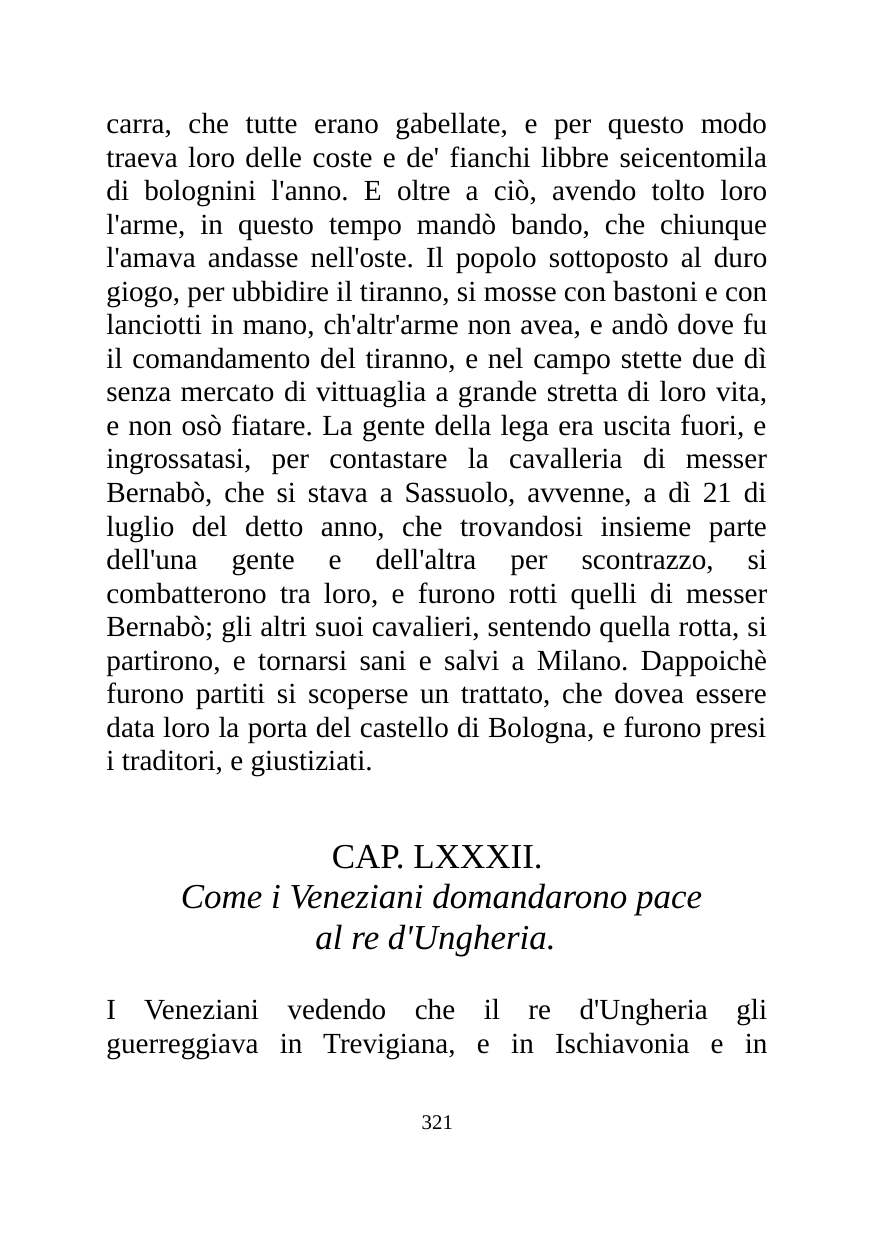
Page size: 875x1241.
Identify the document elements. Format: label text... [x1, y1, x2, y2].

text I Veneziani vedendo che il re d'Ungheria gli guerreggiava in Trevigiana, e in Ischiavonia e in [106, 992, 768, 1059]
text carra, che tutte erano gabellate, e per questo modo traeva loro delle coste e de' fianchi libbre seicentomila di bolognini l'anno. E oltre a ciò, avendo tolto loro l'arme, in questo tempo mandò bando, che chiunque l'amava andasse nell'oste. Il popolo sottoposto al duro giogo, per ubbidire il tiranno, si mosse con bastoni e con lanciotti in mano, ch'altr'arme non avea, e andò dove fu il comandamento del tiranno, e nel campo stette due dì senza mercato di vittuaglia a grande stretta di loro vita, e non osò fiatare. La gente della lega era uscita fuori, e ingrossatasi, per contastare la cavalleria di messer Bernabò, che si stava a Sassuolo, avvenne, a dì 21 di luglio del detto anno, che trovandosi insieme parte dell'una gente e dell'altra per scontrazzo, si combatterono tra loro, e furono rotti quelli di messer Bernabò; gli altri suoi cavalieri, sentendo quella rotta, si partirono, e tornarsi sani e salvi a Milano. Dappoichè furono partiti si scoperse un trattato, che dovea essere data loro la porta del castello di Bologna, e furono presi i traditori, e giustiziati. [106, 106, 768, 777]
subtitle CAP. LXXXII. Come i Veneziani domandarono pace al re d'Ungheria. [106, 836, 768, 957]
